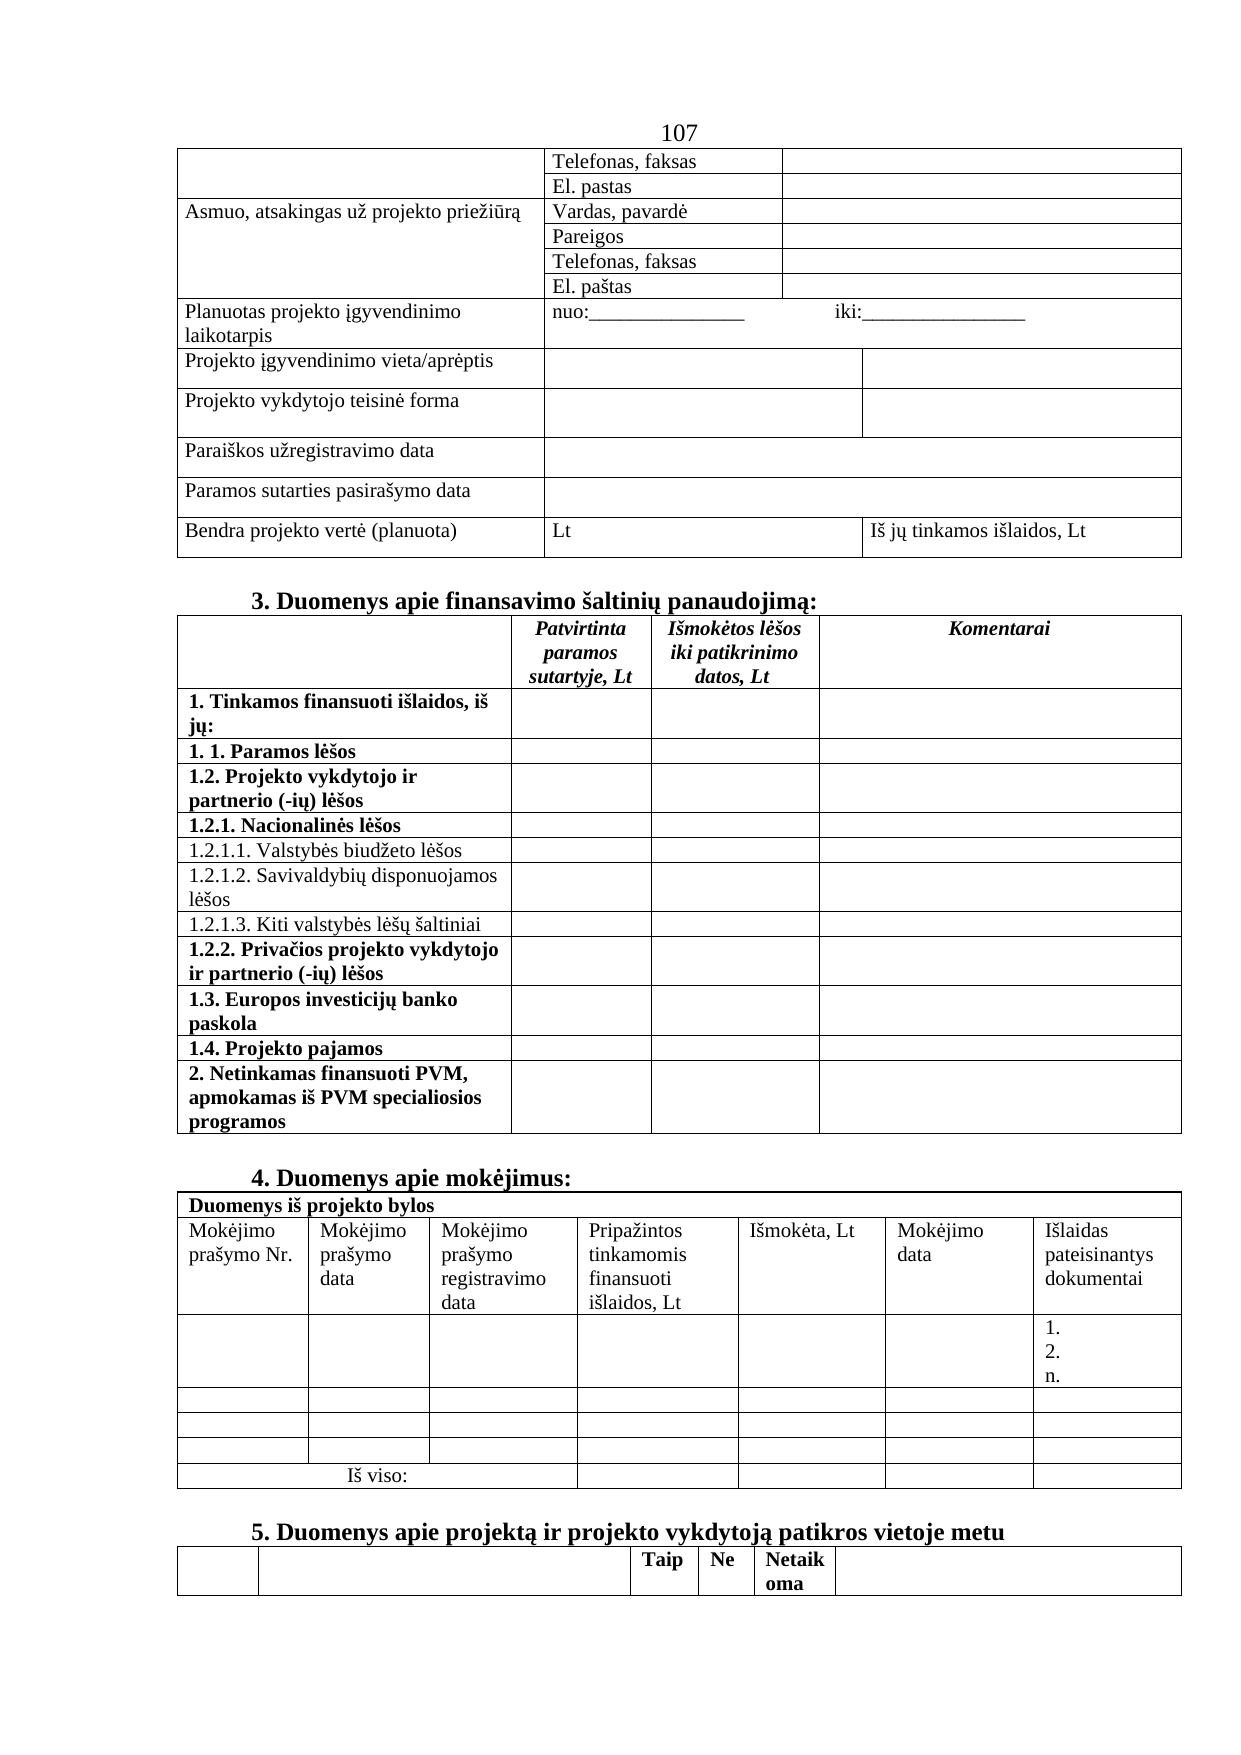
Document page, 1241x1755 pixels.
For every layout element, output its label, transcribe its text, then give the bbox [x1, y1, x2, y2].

table_cell [578, 1388, 738, 1412]
table_cell [652, 838, 819, 862]
table_cell [178, 1315, 308, 1387]
table_header [178, 616, 511, 688]
table_cell 1.2.1. Nacionalinės lėšos [178, 813, 511, 837]
table_cell [739, 1413, 885, 1437]
table_cell El. pastas [545, 174, 782, 198]
table_cell [178, 1388, 308, 1412]
table_cell [512, 986, 651, 1034]
table_cell [512, 764, 651, 812]
table_cell [820, 937, 1181, 985]
table_cell Mokėjimo data [886, 1218, 1033, 1314]
table_cell [1034, 1413, 1181, 1437]
table_header Taip [631, 1547, 698, 1595]
table_cell [430, 1438, 577, 1462]
table_cell Asmuo, atsakingas už projekto priežiūrą [178, 199, 544, 298]
text 3. Duomenys apie finansavimo šaltinių panaudojimą: [177, 586, 1181, 615]
table_header Ne [699, 1547, 754, 1595]
table_cell Planuotas projekto įgyvendinimo laikotarpis [178, 299, 544, 347]
table_cell [578, 1315, 738, 1387]
table_cell [886, 1315, 1033, 1387]
table_cell [512, 838, 651, 862]
table_cell [652, 912, 819, 936]
table_cell [512, 912, 651, 936]
table_cell 1.2.1.1. Valstybės biudžeto lėšos [178, 838, 511, 862]
table_cell [652, 986, 819, 1034]
table_cell Išmokėta, Lt [739, 1218, 885, 1314]
table_cell [863, 389, 1181, 437]
table_cell Paraiškos užregistravimo data [178, 438, 544, 477]
table_cell [1034, 1464, 1181, 1487]
table_cell [545, 438, 1181, 477]
table_cell [863, 349, 1181, 387]
table_cell [545, 478, 1181, 517]
table_cell [512, 1061, 651, 1133]
table_cell [309, 1413, 429, 1437]
table_header Netaikoma [755, 1547, 835, 1595]
table_header Išmokėtos lėšos iki patikrinimo datos, Lt [652, 616, 819, 688]
table_cell [886, 1464, 1033, 1487]
table_cell Lt [545, 518, 862, 557]
table_cell 1. Tinkamos finansuoti išlaidos, iš jų: [178, 689, 511, 737]
table_cell [652, 937, 819, 985]
table_cell [512, 689, 651, 737]
table_cell [652, 1036, 819, 1060]
table_cell [652, 764, 819, 812]
table_cell 1.2.1.3. Kiti valstybės lėšų šaltiniai [178, 912, 511, 936]
table_cell [783, 174, 1181, 198]
table_cell [783, 274, 1181, 298]
table_cell [652, 863, 819, 911]
table_cell Mokėjimo prašymo Nr. [178, 1218, 308, 1314]
table_cell El. paštas [545, 274, 782, 298]
table_cell Iš jų tinkamos išlaidos, Lt [863, 518, 1181, 557]
table_cell [430, 1388, 577, 1412]
table_cell [309, 1388, 429, 1412]
table_cell [820, 1061, 1181, 1133]
table_cell [820, 1036, 1181, 1060]
table_cell 1.2. Projekto vykdytojo ir partnerio (-ių) lėšos [178, 764, 511, 812]
table_cell Mokėjimo prašymo data [309, 1218, 429, 1314]
table_cell [820, 764, 1181, 812]
table_cell [578, 1438, 738, 1462]
table_cell Išlaidas pateisinantys dokumentai [1034, 1218, 1181, 1314]
table_cell Pripažintos tinkamomis finansuoti išlaidos, Lt [578, 1218, 738, 1314]
table_cell [820, 912, 1181, 936]
table_cell Bendra projekto vertė (planuota) [178, 518, 544, 557]
table_cell [578, 1413, 738, 1437]
table_cell [739, 1438, 885, 1462]
table_cell [820, 986, 1181, 1034]
table_cell 1. 2. n. [1034, 1315, 1181, 1387]
table_cell 1.2.1.2. Savivaldybių disponuojamos lėšos [178, 863, 511, 911]
table_cell Telefonas, faksas [545, 249, 782, 273]
table_cell Paramos sutarties pasirašymo data [178, 478, 544, 517]
table_cell Mokėjimo prašymo registravimo data [430, 1218, 577, 1314]
table_cell [739, 1388, 885, 1412]
table_cell [739, 1315, 885, 1387]
table_cell [739, 1464, 885, 1487]
table_cell [545, 349, 862, 387]
table_cell [783, 249, 1181, 273]
table_cell [430, 1413, 577, 1437]
table_header Patvirtinta paramos sutartyje, Lt [512, 616, 651, 688]
table_cell [783, 199, 1181, 223]
table_cell Iš viso: [178, 1464, 577, 1487]
table_cell [512, 1036, 651, 1060]
table_cell [820, 689, 1181, 737]
table_cell [309, 1438, 429, 1462]
table_cell [652, 1061, 819, 1133]
table_cell [512, 937, 651, 985]
table_cell Projekto įgyvendinimo vieta/aprėptis [178, 349, 544, 387]
table_cell [783, 224, 1181, 248]
table_cell [578, 1464, 738, 1487]
table_cell [512, 863, 651, 911]
table_cell 1.3. Europos investicijų banko paskola [178, 986, 511, 1034]
table_cell nuo: iki: [545, 299, 1181, 347]
table_cell [430, 1315, 577, 1387]
table_cell Telefonas, faksas [545, 149, 782, 173]
table_cell 1.4. Projekto pajamos [178, 1036, 511, 1060]
table_cell Projekto vykdytojo teisinė forma [178, 389, 544, 437]
table_cell [652, 739, 819, 763]
text 4. Duomenys apie mokėjimus: [177, 1163, 1181, 1191]
table_cell [652, 689, 819, 737]
table_header [259, 1547, 630, 1595]
table_cell 1. 1. Paramos lėšos [178, 739, 511, 763]
table_cell 2. Netinkamas finansuoti PVM, apmokamas iš PVM specialiosios programos [178, 1061, 511, 1133]
table_cell Vardas, pavardė [545, 199, 782, 223]
table_cell [886, 1438, 1033, 1462]
table_cell [820, 739, 1181, 763]
table_cell [178, 1413, 308, 1437]
table_header Komentarai [820, 616, 1181, 688]
table_cell Pareigos [545, 224, 782, 248]
table_header [178, 1547, 258, 1595]
table_cell [886, 1413, 1033, 1437]
table_cell [1034, 1388, 1181, 1412]
table_cell [886, 1388, 1033, 1412]
table_header Duomenys iš projekto bylos [178, 1193, 1181, 1217]
table_cell [652, 813, 819, 837]
table_cell [1034, 1438, 1181, 1462]
table_cell [783, 149, 1181, 173]
table_cell [512, 739, 651, 763]
text 5. Duomenys apie projektą ir projekto vykdytoją patikros vietoje metu [177, 1517, 1181, 1546]
table_cell [820, 863, 1181, 911]
table_cell [545, 389, 862, 437]
table_cell 1.2.2. Privačios projekto vykdytojo ir partnerio (-ių) lėšos [178, 937, 511, 985]
table_cell [309, 1315, 429, 1387]
table_cell [820, 838, 1181, 862]
table_cell [178, 1438, 308, 1462]
table_cell [512, 813, 651, 837]
table_cell [820, 813, 1181, 837]
table_cell [178, 149, 544, 198]
table_header [836, 1547, 1181, 1595]
